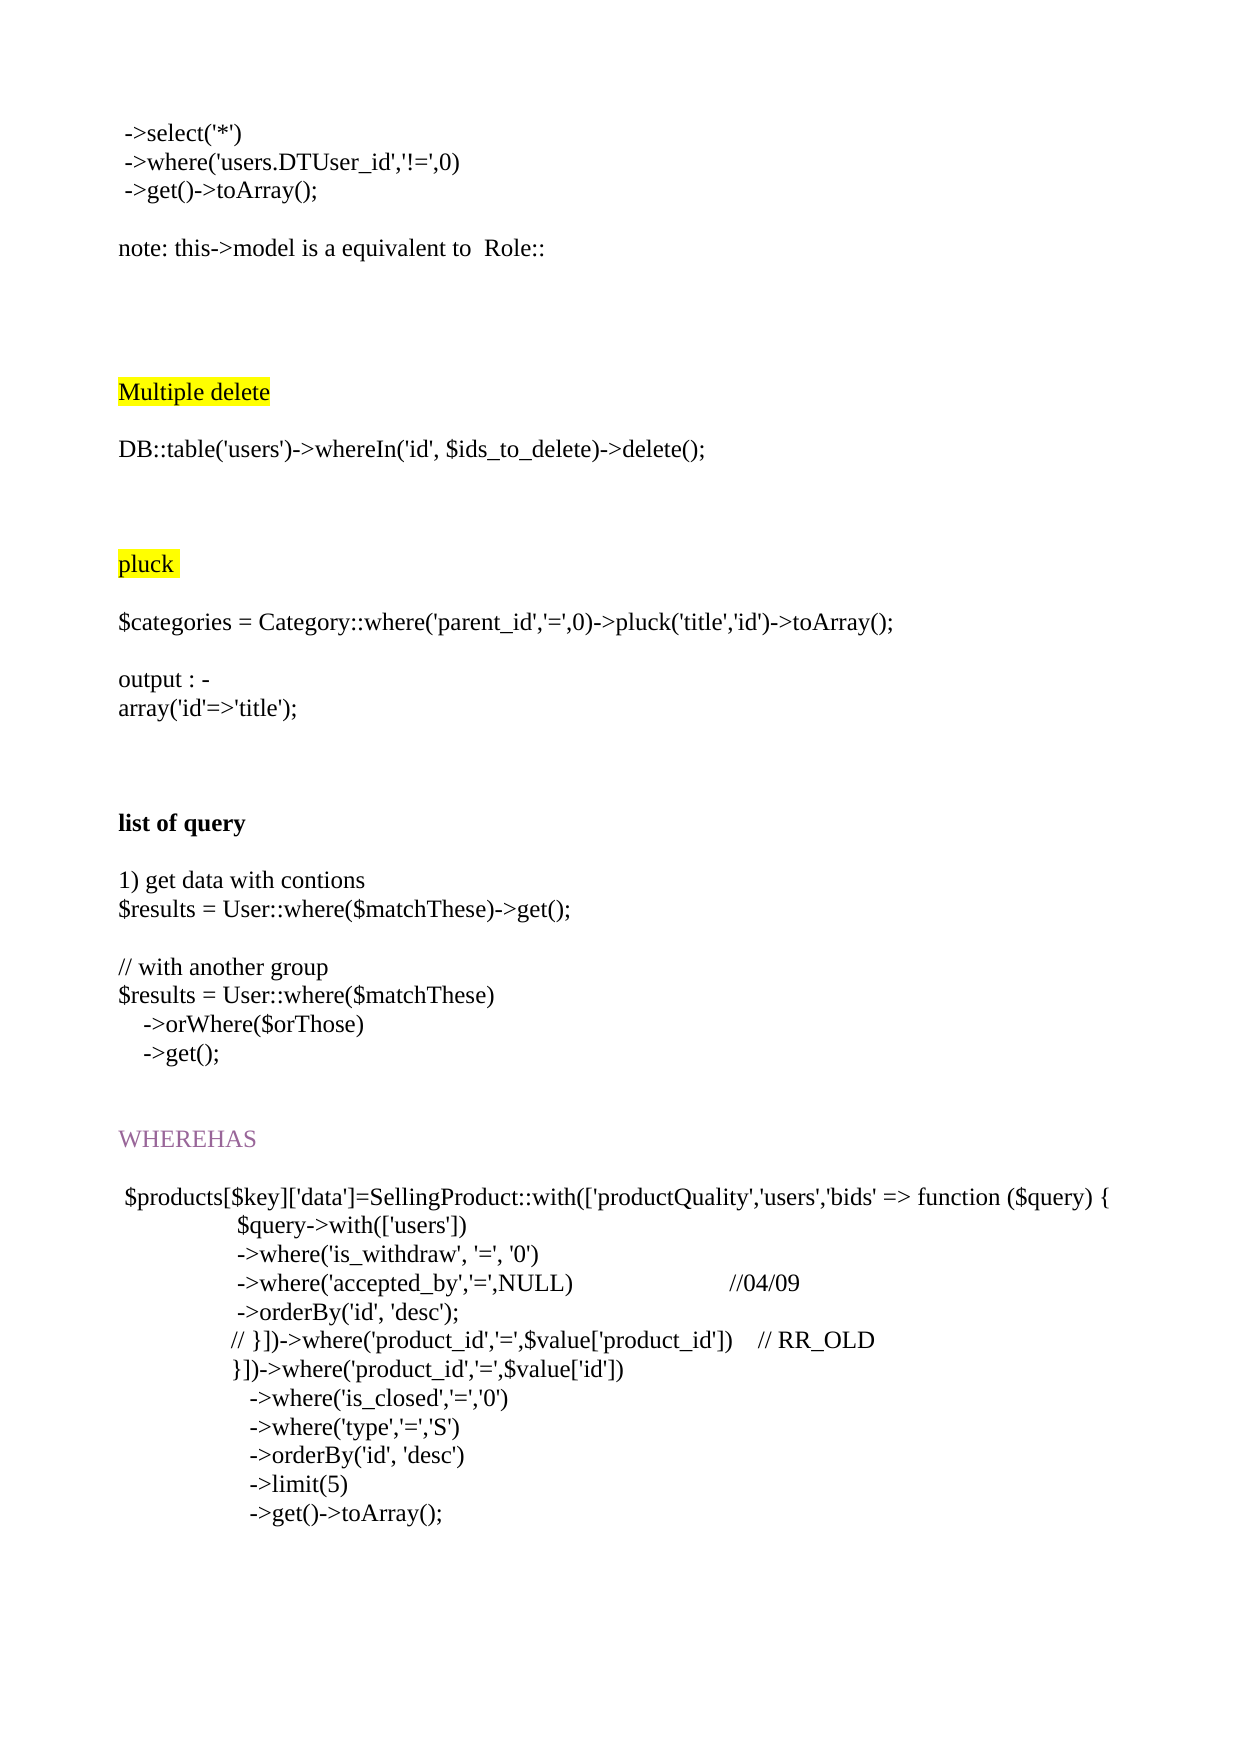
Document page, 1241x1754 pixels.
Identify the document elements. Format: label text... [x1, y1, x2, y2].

text ->get()->toArray(); [118, 1498, 1122, 1527]
text $products[$key]['data']=SellingProduct::with(['productQuality','users','bids' => function ($query) { [118, 1182, 1122, 1211]
text ->where('users.DTUser_id','!=',0) [118, 147, 1122, 176]
text ->limit(5) [118, 1469, 1122, 1498]
text Multiple delete [118, 377, 1122, 406]
text WHEREHAS [118, 1124, 1122, 1153]
text ->get(); [118, 1038, 1122, 1067]
text $query->with(['users']) [118, 1211, 1122, 1239]
text $categories = Category::where('parent_id','=',0)->pluck('title','id')->toArray(); [118, 607, 1122, 636]
text // with another group [118, 952, 1122, 981]
text list of query [118, 808, 1122, 837]
text $results = User::where($matchThese) [118, 981, 1122, 1009]
text ->where('type','=','S') [118, 1412, 1122, 1441]
text 1) get data with contions [118, 866, 1122, 894]
text pluck [118, 549, 1122, 578]
text ->where('accepted_by','=',NULL) //04/09 [118, 1268, 1122, 1297]
text DB::table('users')->whereIn('id', $ids_to_delete)->delete(); [118, 434, 1122, 463]
text ->select('*') [118, 118, 1122, 147]
text ->get()->toArray(); [118, 176, 1122, 204]
text // }])->where('product_id','=',$value['product_id']) // RR_OLD [118, 1326, 1122, 1354]
text }])->where('product_id','=',$value['id']) [118, 1354, 1122, 1383]
text array('id'=>'title'); [118, 693, 1122, 722]
text ->orderBy('id', 'desc'); [118, 1297, 1122, 1326]
text ->orderBy('id', 'desc') [118, 1441, 1122, 1469]
text ->where('is_closed','=','0') [118, 1383, 1122, 1412]
text note: this->model is a equivalent to Role:: [118, 233, 1122, 262]
text output : - [118, 664, 1122, 693]
text ->orWhere($orThose) [118, 1009, 1122, 1038]
text $results = User::where($matchThese)->get(); [118, 894, 1122, 923]
text ->where('is_withdraw', '=', '0') [118, 1239, 1122, 1268]
